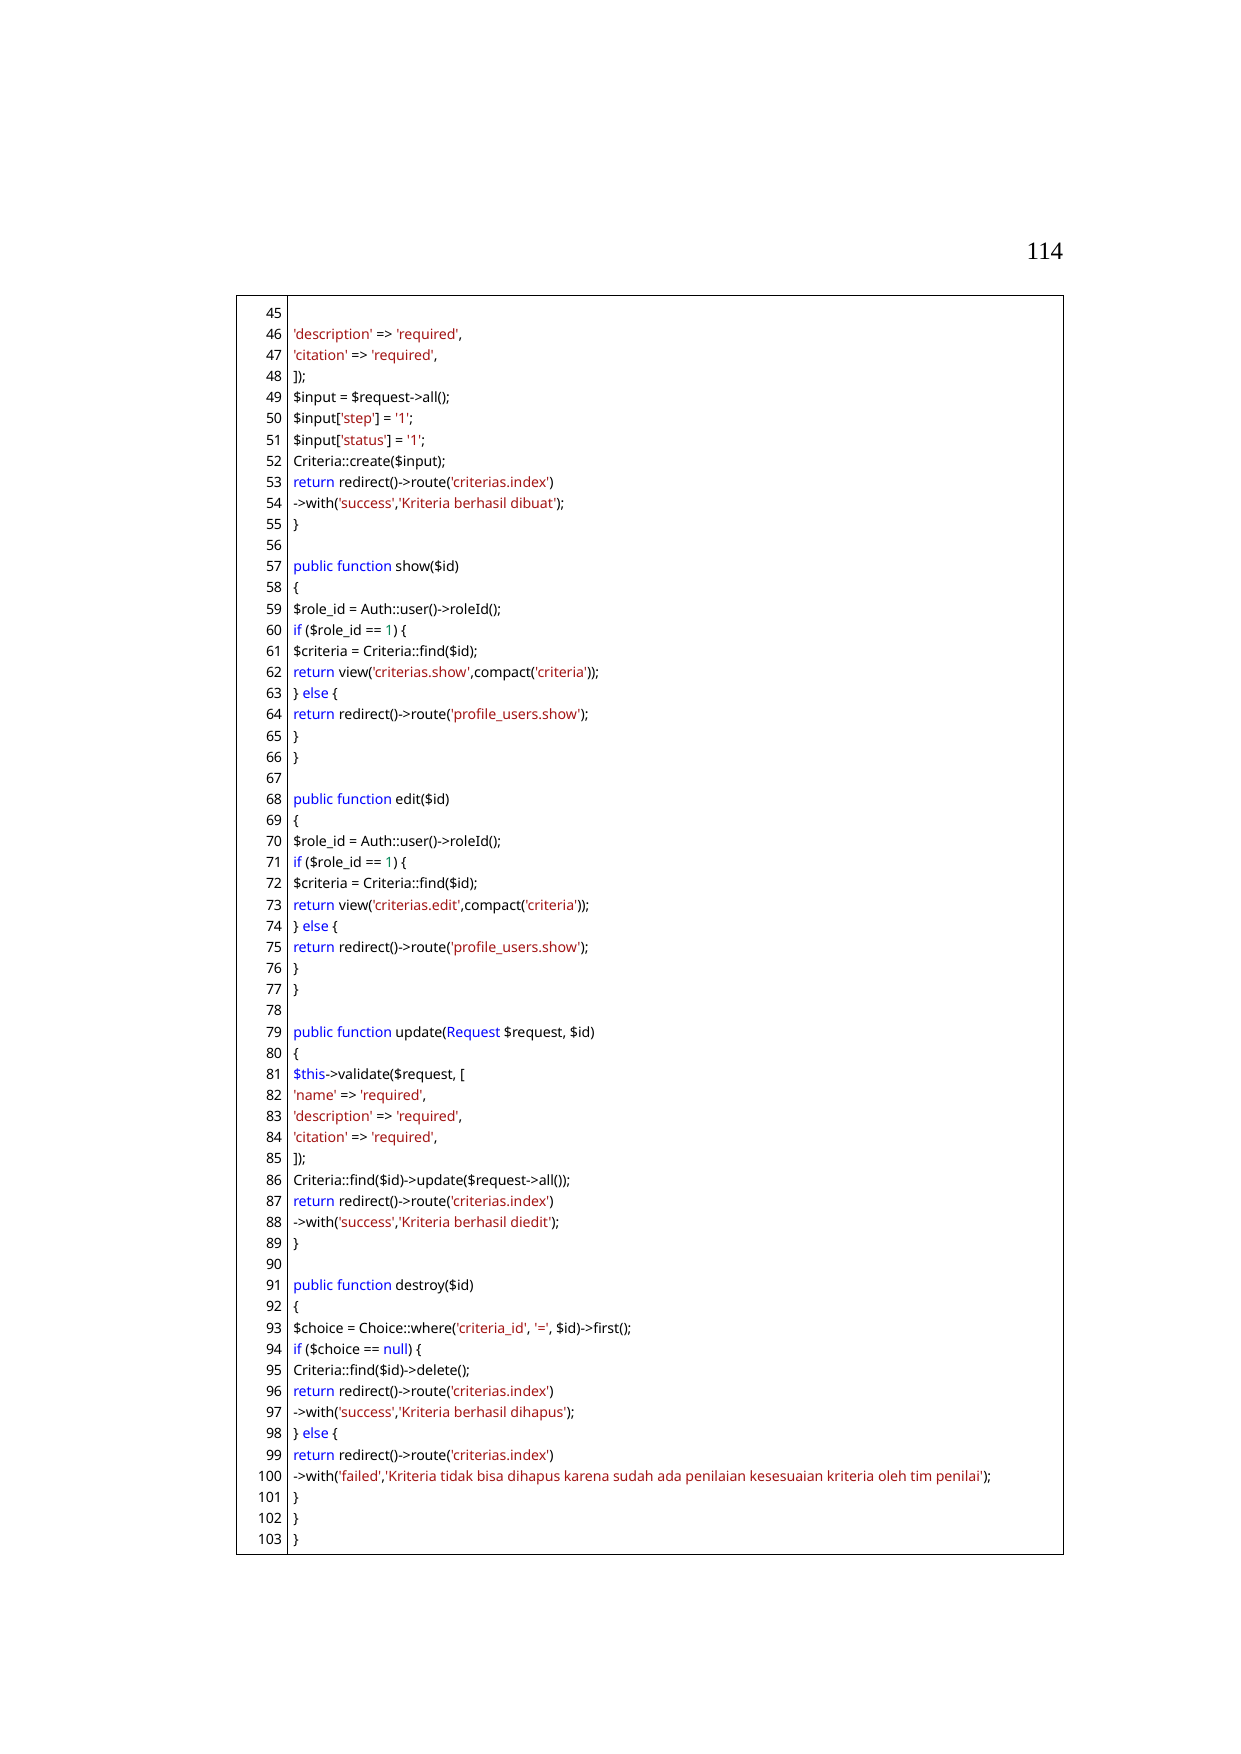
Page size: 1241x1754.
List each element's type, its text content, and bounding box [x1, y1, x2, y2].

table_header 'description' => 'required', 'citation' => 'required', ]); $input = $request->all(); $input['step'] = '1'; $input['status'] = '1'; Criteria::create($input); return redirect()->route('criterias.index') ->with('success','Kriteria berhasil dibuat'); } public function show($id) { $role_id = Auth::user()->roleId(); if ($role_id == 1) { $criteria = Criteria::find($id); return view('criterias.show',compact('criteria')); } else { return redirect()->route('profile_users.show'); } } public function edit($id) { $role_id = Auth::user()->roleId(); if ($role_id == 1) { $criteria = Criteria::find($id); return view('criterias.edit',compact('criteria')); } else { return redirect()->route('profile_users.show'); } } public function update(Request $request, $id) { $this->validate($request, [ 'name' => 'required', 'description' => 'required', 'citation' => 'required', ]); Criteria::find($id)->update($request->all()); return redirect()->route('criterias.index') ->with('success','Kriteria berhasil diedit'); } public function destroy($id) { $choice = Choice::where('criteria_id', '=', $id)->first(); if ($choice == null) { Criteria::find($id)->delete(); return redirect()->route('criterias.index') ->with('success','Kriteria berhasil dihapus'); } else { return redirect()->route('criterias.index') ->with('failed','Kriteria tidak bisa dihapus karena sudah ada penilaian kesesuaian kriteria oleh tim penilai'); } } } [288, 296, 1063, 1554]
table_header 45 46 47 48 49 50 51 52 53 54 55 56 57 58 59 60 61 62 63 64 65 66 67 68 69 70 71 72 73 74 75 76 77 78 79 80 81 82 83 84 85 86 87 88 89 90 91 92 93 94 95 96 97 98 99 100 101 102 103 [237, 296, 287, 1554]
